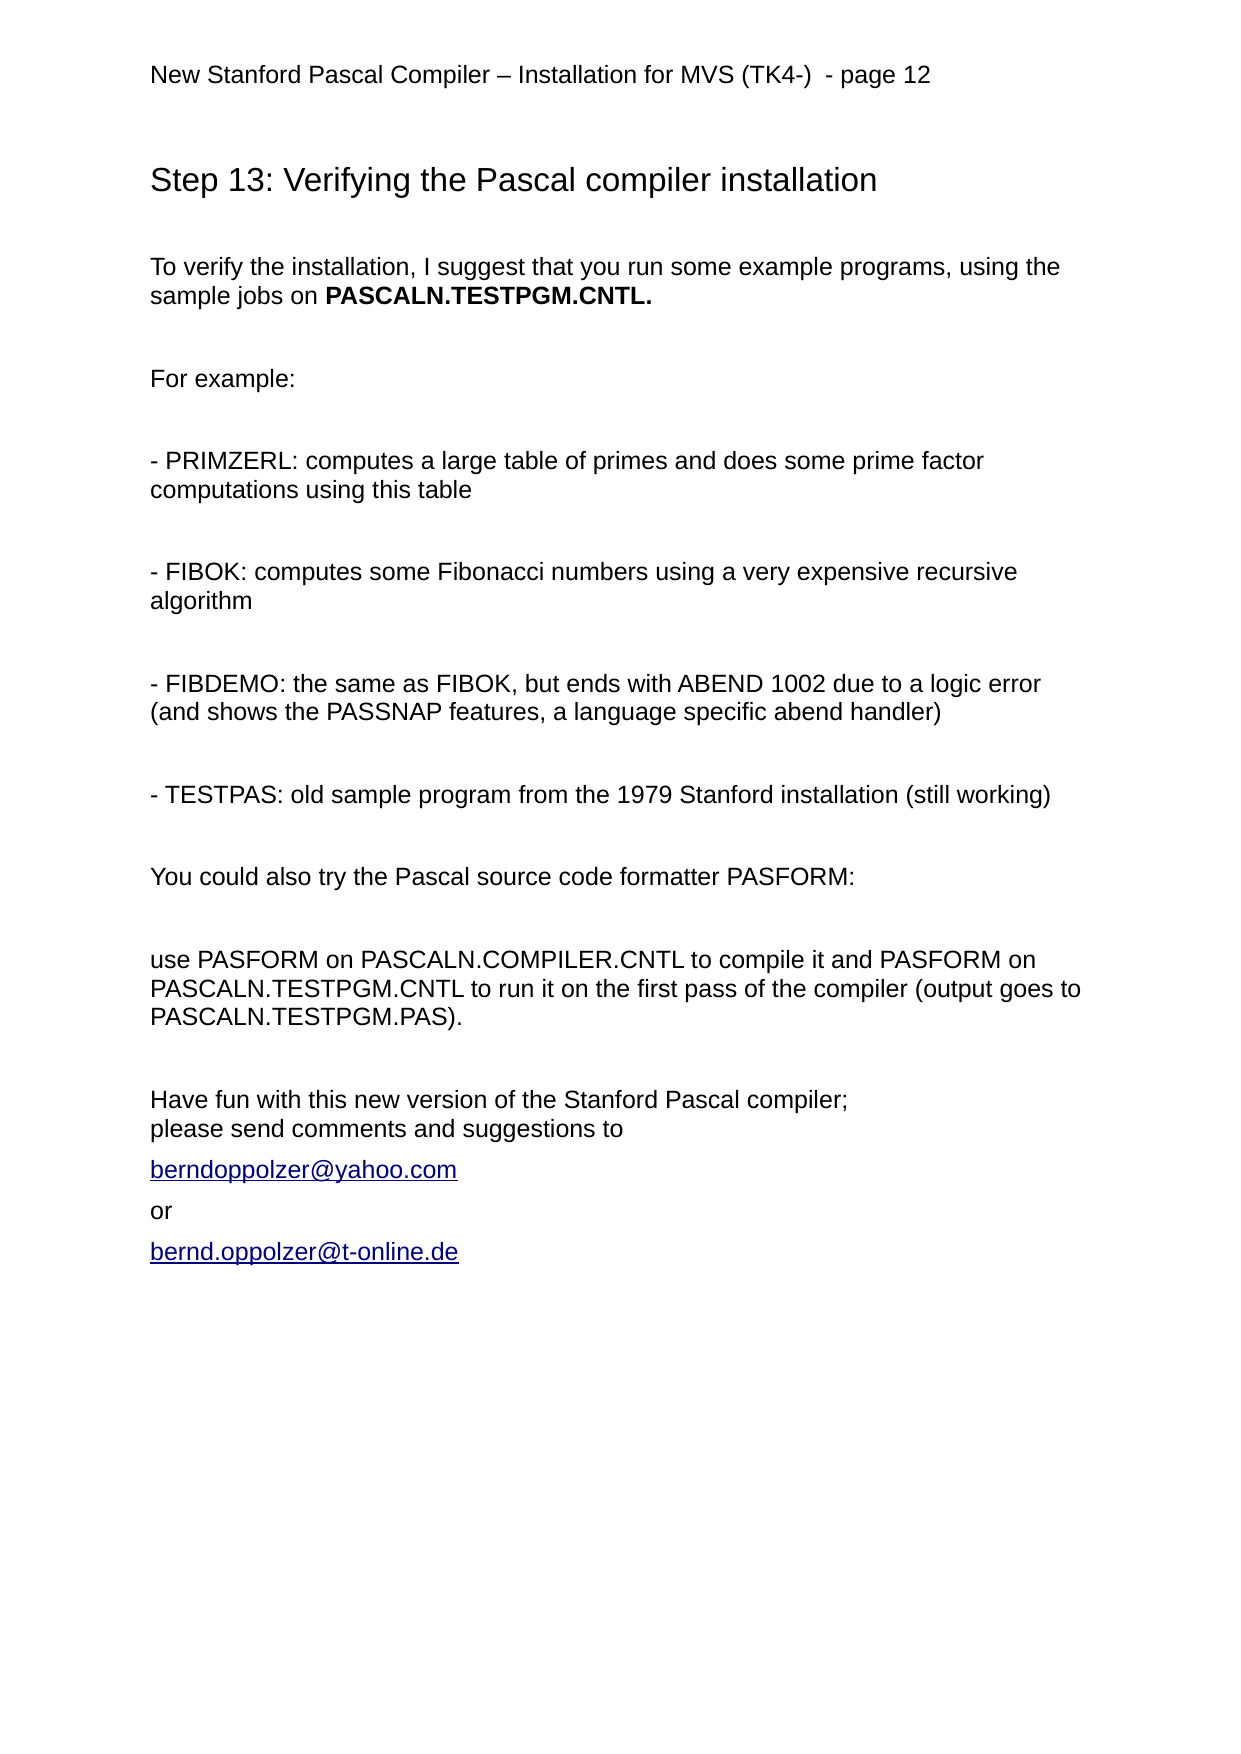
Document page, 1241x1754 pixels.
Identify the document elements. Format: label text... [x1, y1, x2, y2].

text You could also try the Pascal source code formatter PASFORM: [150, 862, 1090, 891]
text bernd.oppolzer@t-online.de [150, 1237, 1090, 1266]
text or [150, 1196, 1090, 1225]
text - FIBOK: computes some Fibonacci numbers using a very expensive recursive algorithm [150, 557, 1090, 615]
text - PRIMZERL: computes a large table of primes and does some prime factor computations using this table [150, 446, 1090, 503]
text use PASFORM on PASCALN.COMPILER.CNTL to compile it and PASFORM on PASCALN.TESTPGM.CNTL to run it on the first pass of the compiler (output goes to PASCALN.TESTPGM.PAS). [150, 945, 1090, 1031]
text Have fun with this new version of the Stanford Pascal compiler; please send comments and suggestions to [150, 1085, 1090, 1142]
text berndoppolzer@yahoo.com [150, 1155, 1090, 1183]
text - FIBDEMO: the same as FIBOK, but ends with ABEND 1002 due to a logic error (and shows the PASSNAP features, a language specific abend handler) [150, 668, 1090, 726]
text For example: [150, 363, 1090, 392]
text To verify the installation, I suggest that you run some example programs, using the sample jobs on PASCALN.TESTPGM.CNTL. [150, 252, 1090, 310]
text - TESTPAS: old sample program from the 1979 Stanford installation (still working) [150, 780, 1090, 808]
text Step 13: Verifying the Pascal compiler installation [150, 160, 1090, 198]
